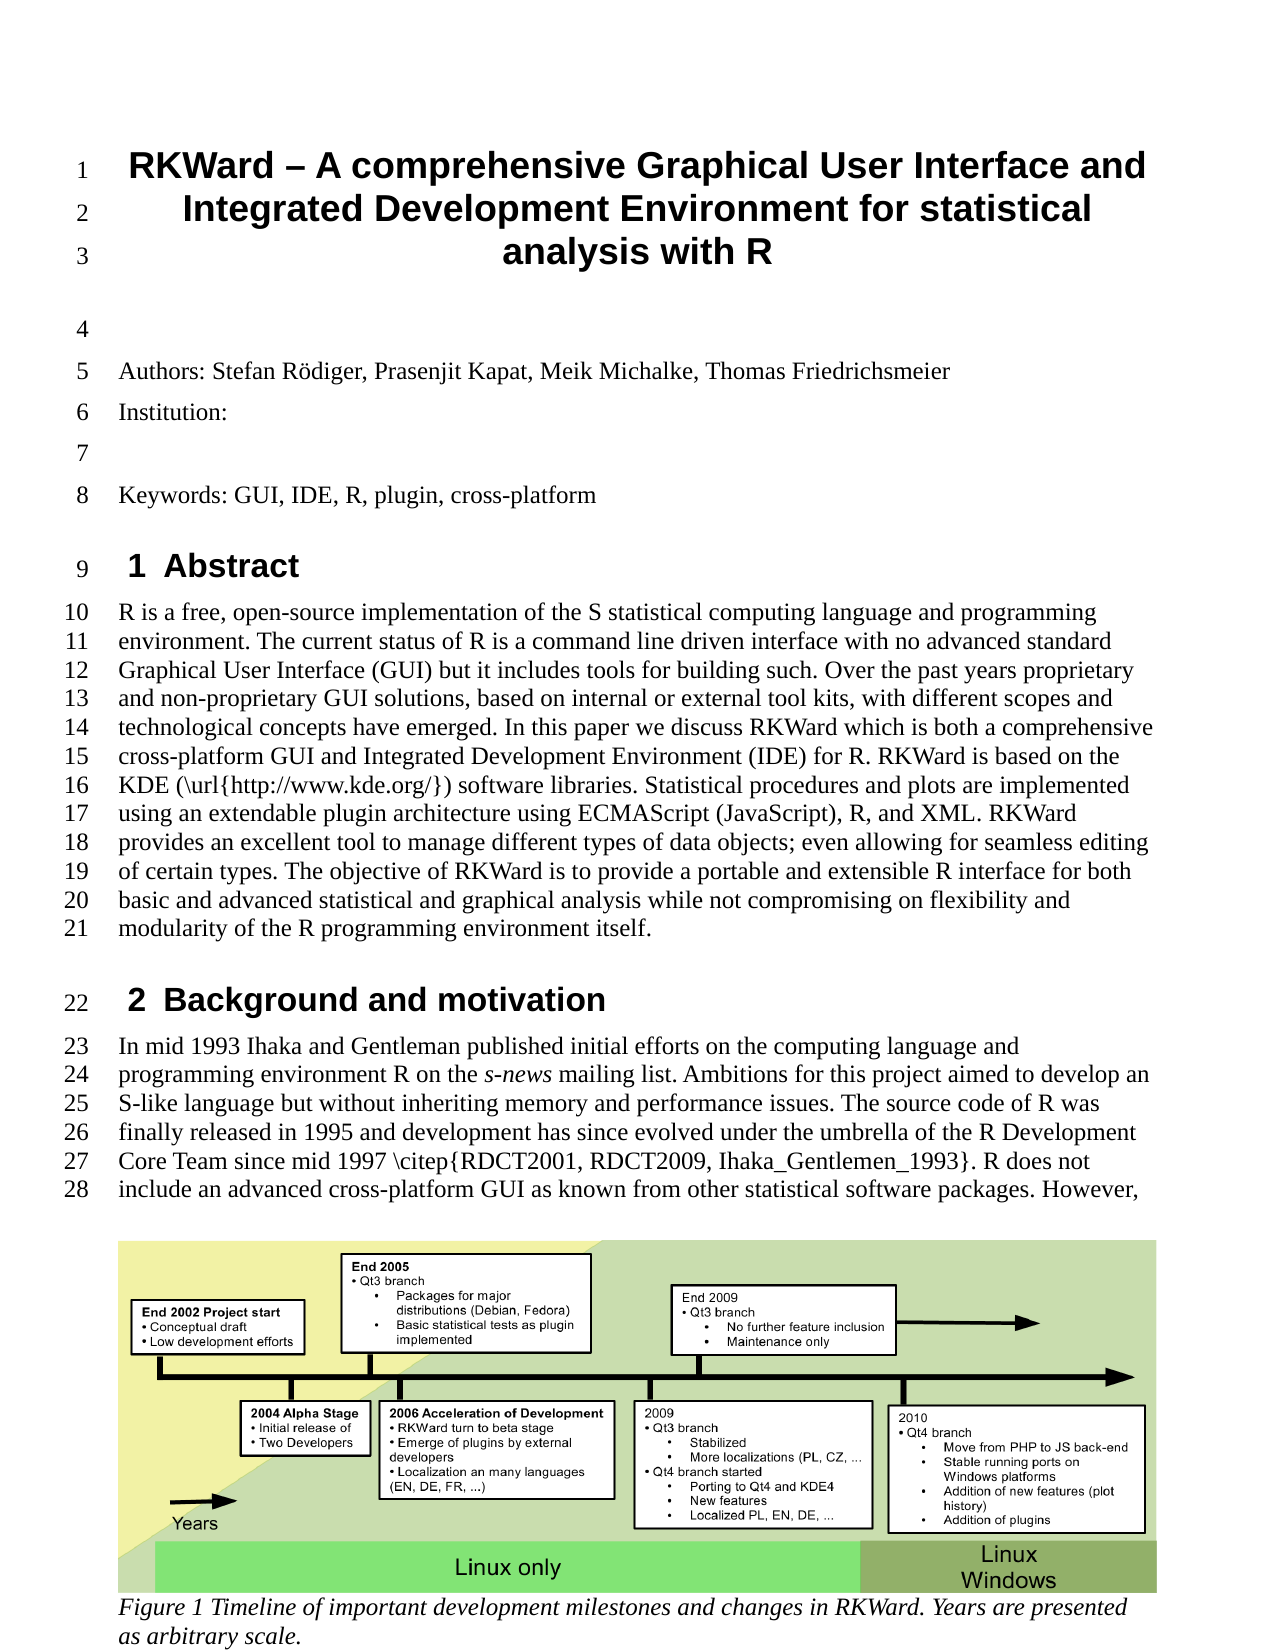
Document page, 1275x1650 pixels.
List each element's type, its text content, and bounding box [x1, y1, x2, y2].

text Institution: [118, 397, 1157, 426]
subtitle Abstract [118, 546, 1157, 585]
picture [118, 1240, 1157, 1593]
text Authors: Stefan Rödiger, Prasenjit Kapat, Meik Michalke, Thomas Friedrichsmeier [118, 356, 1157, 385]
title RKWard – A comprehensive Graphical User Interface and Integrated Development Environment for statistical analysis with R [118, 143, 1157, 272]
subtitle Background and motivation [118, 980, 1157, 1018]
text In mid 1993 Ihaka and Gentleman published initial efforts on the computing language and programming environment R on the s-news mailing list. Ambitions for this project aimed to develop an S-like language but without inheriting memory and performance issues. The source code of R was finally released in 1995 and development has since evolved under the umbrella of the R Development Core Team since mid 1997 \citep{RDCT2001, RDCT2009, Ihaka_Gentlemen_1993}. R does not include an advanced cross-platform GUI as known from other statistical software packages. However, [118, 1031, 1157, 1203]
text Keywords: GUI, IDE, R, plugin, cross-platform [118, 480, 1157, 508]
text Figure 1 Timeline of important development milestones and changes in RKWard. Years are presented as arbitrary scale. [118, 1593, 1157, 1650]
text R is a free, open-source implementation of the S statistical computing language and programming environment. The current status of R is a command line driven interface with no advanced standard Graphical User Interface (GUI) but it includes tools for building such. Over the past years proprietary and non-proprietary GUI solutions, based on internal or external tool kits, with different scopes and technological concepts have emerged. In this paper we discuss RKWard which is both a comprehensive cross-platform GUI and Integrated Development Environment (IDE) for R. RKWard is based on the KDE (\url{http://www.kde.org/}) software libraries. Statistical procedures and plots are implemented using an extendable plugin architecture using ECMAScript (JavaScript), R, and XML. RKWard provides an excellent tool to manage different types of data objects; even allowing for seamless editing of certain types. The objective of RKWard is to provide a portable and extensible R interface for both basic and advanced statistical and graphical analysis while not compromising on flexibility and modularity of the R programming environment itself. [118, 597, 1157, 942]
